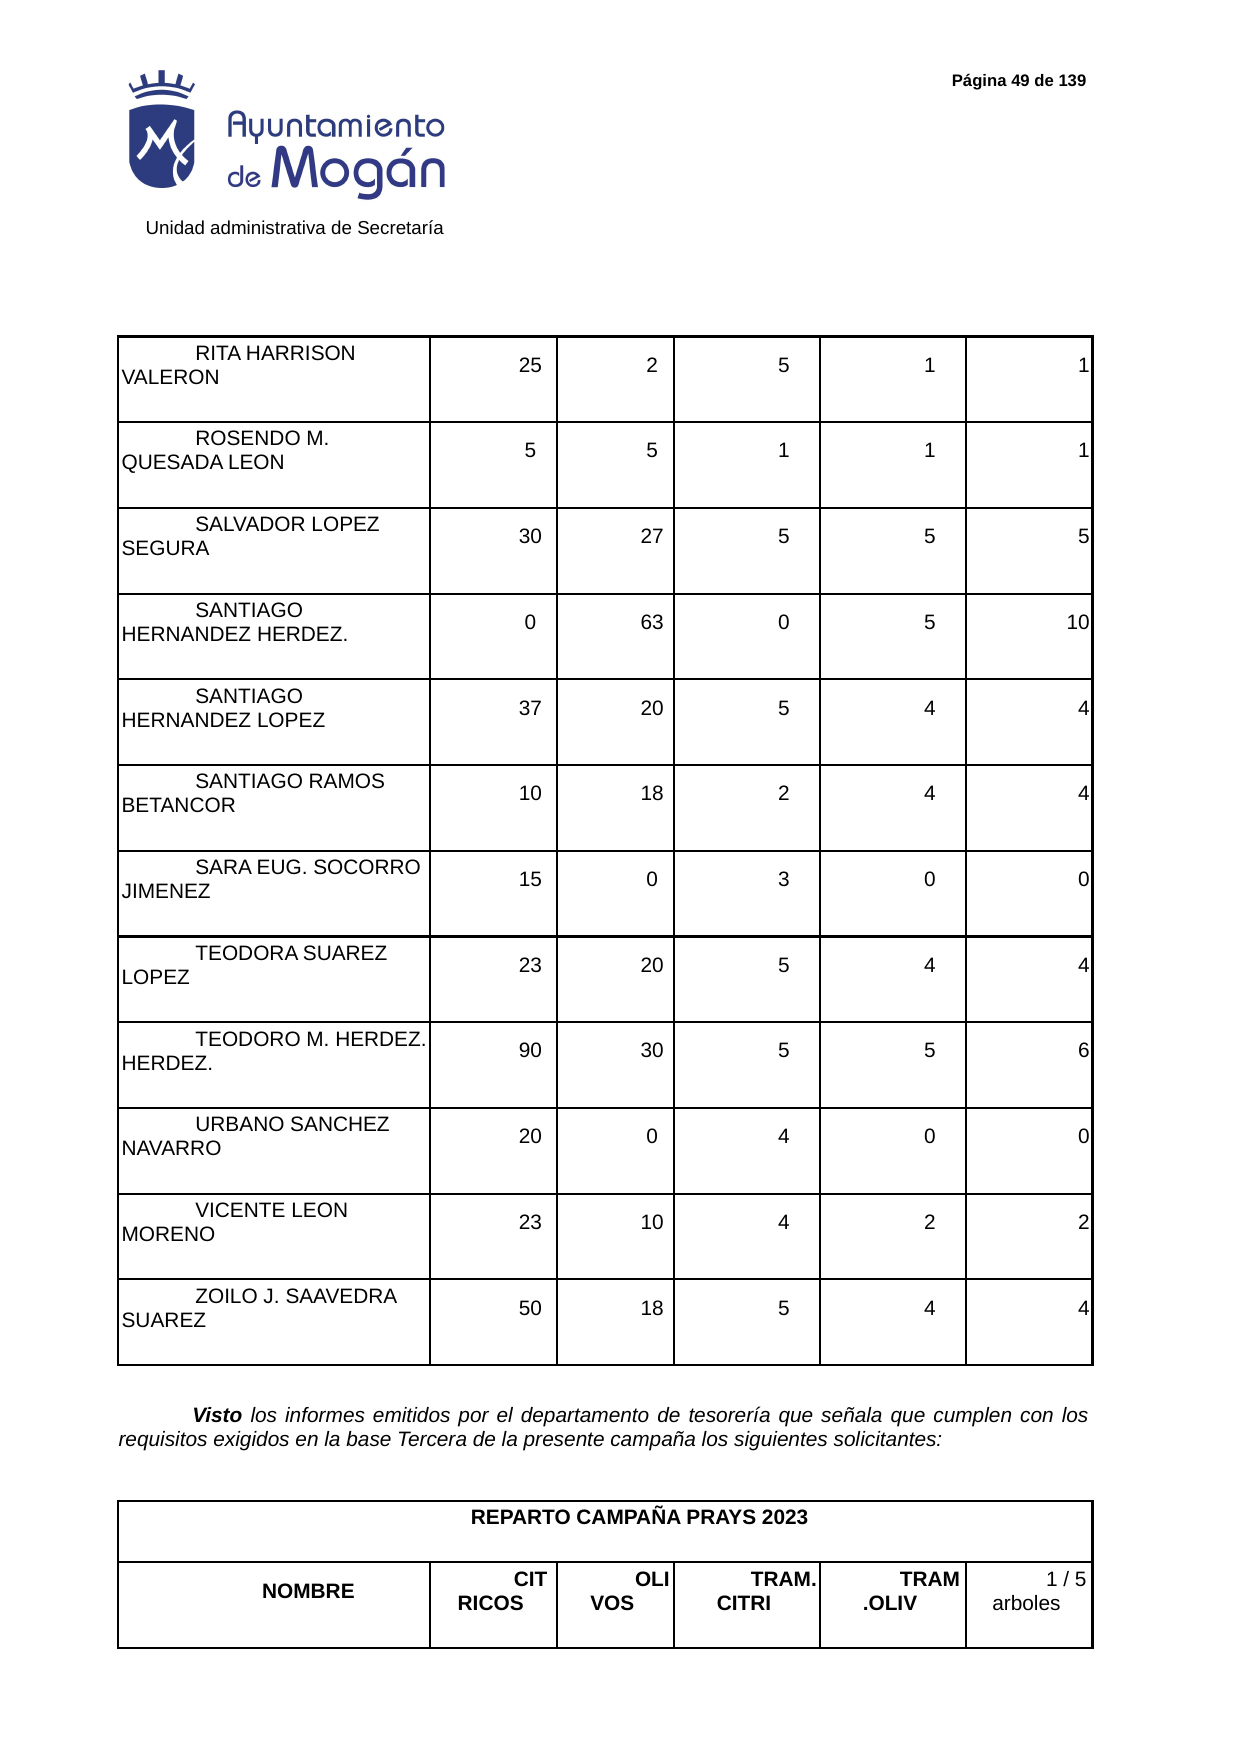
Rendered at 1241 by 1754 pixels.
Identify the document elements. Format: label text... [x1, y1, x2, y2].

table_cell 4 [967, 1280, 1091, 1364]
table_cell 5 [558, 423, 673, 507]
table_cell 5 [821, 1023, 965, 1107]
table_cell ROSENDO M. QUESADA LEON [119, 423, 429, 507]
table_cell 2 [821, 1195, 965, 1278]
table_cell SARA EUG. SOCORRO JIMENEZ [119, 852, 429, 935]
table_cell 20 [558, 938, 673, 1021]
table_cell 90 [431, 1023, 556, 1107]
table_cell 15 [431, 852, 556, 935]
table_cell SALVADOR LOPEZ SEGURA [119, 509, 429, 592]
table_cell 4 [967, 680, 1091, 764]
table_cell 0 [558, 1109, 673, 1193]
table_cell TEODORO M. HERDEZ. HERDEZ. [119, 1023, 429, 1107]
table_cell 63 [558, 595, 673, 678]
table_cell 4 [821, 766, 965, 850]
table_cell 20 [558, 680, 673, 764]
table_cell 5 [675, 938, 819, 1021]
table_cell 1 [967, 423, 1091, 507]
table_cell RITA HARRISON VALERON [119, 338, 429, 421]
table_cell 5 [821, 595, 965, 678]
table_cell 5 [675, 1023, 819, 1107]
table_cell 10 [558, 1195, 673, 1278]
table_cell TRAM.CITRI [675, 1563, 819, 1647]
table_cell 2 [675, 766, 819, 850]
table_cell 50 [431, 1280, 556, 1364]
table_cell OLIVOS [558, 1563, 673, 1647]
table_cell 4 [675, 1109, 819, 1193]
table_cell 10 [967, 595, 1091, 678]
table_cell 5 [675, 509, 819, 592]
table_cell 27 [558, 509, 673, 592]
table_cell 5 [675, 338, 819, 421]
table_cell 30 [558, 1023, 673, 1107]
text Visto los informes emitidos por el departamento de tesorería que señala que cumplen con los requisitos exigidos en la base Tercera de la presente campaña los siguientes solicitantes: [118, 1403, 1092, 1451]
table_cell 4 [967, 938, 1091, 1021]
table_cell 30 [431, 509, 556, 592]
table_cell 0 [675, 595, 819, 678]
table_cell 5 [821, 509, 965, 592]
table_cell 20 [431, 1109, 556, 1193]
table_cell URBANO SANCHEZ NAVARRO [119, 1109, 429, 1193]
table_cell 0 [821, 1109, 965, 1193]
table_cell NOMBRE [119, 1563, 429, 1647]
table_cell 5 [431, 423, 556, 507]
table_cell 4 [675, 1195, 819, 1278]
table_cell CITRICOS [431, 1563, 556, 1647]
table_cell 25 [431, 338, 556, 421]
table_cell 4 [821, 938, 965, 1021]
table_cell 3 [675, 852, 819, 935]
table_cell 4 [967, 766, 1091, 850]
table_cell SANTIAGO RAMOS BETANCOR [119, 766, 429, 850]
table_cell 37 [431, 680, 556, 764]
table_cell VICENTE LEON MORENO [119, 1195, 429, 1278]
table_cell 10 [431, 766, 556, 850]
table_cell 6 [967, 1023, 1091, 1107]
table_cell 0 [558, 852, 673, 935]
table_cell 0 [821, 852, 965, 935]
table_cell 4 [821, 680, 965, 764]
table_cell 18 [558, 766, 673, 850]
table_cell 1 [675, 423, 819, 507]
table_cell 5 [675, 1280, 819, 1364]
table_cell 5 [967, 509, 1091, 592]
table_cell 0 [967, 1109, 1091, 1193]
table_cell SANTIAGO HERNANDEZ HERDEZ. [119, 595, 429, 678]
table_cell 2 [558, 338, 673, 421]
table_cell TRAM.OLIV [821, 1563, 965, 1647]
table_cell 23 [431, 938, 556, 1021]
table_cell 23 [431, 1195, 556, 1278]
table_cell 1 [821, 423, 965, 507]
table_cell 2 [967, 1195, 1091, 1278]
table_cell 18 [558, 1280, 673, 1364]
table_cell 1 / 5 arboles [967, 1563, 1091, 1647]
table_cell 1 [967, 338, 1091, 421]
table_header REPARTO CAMPAÑA PRAYS 2023 [119, 1502, 1091, 1561]
table_cell 0 [967, 852, 1091, 935]
table_cell 1 [821, 338, 965, 421]
table_cell 0 [431, 595, 556, 678]
table_cell TEODORA SUAREZ LOPEZ [119, 938, 429, 1021]
table_cell SANTIAGO HERNANDEZ LOPEZ [119, 680, 429, 764]
picture [128, 70, 445, 206]
table_cell 4 [821, 1280, 965, 1364]
table_cell 5 [675, 680, 819, 764]
table_cell ZOILO J. SAAVEDRA SUAREZ [119, 1280, 429, 1364]
